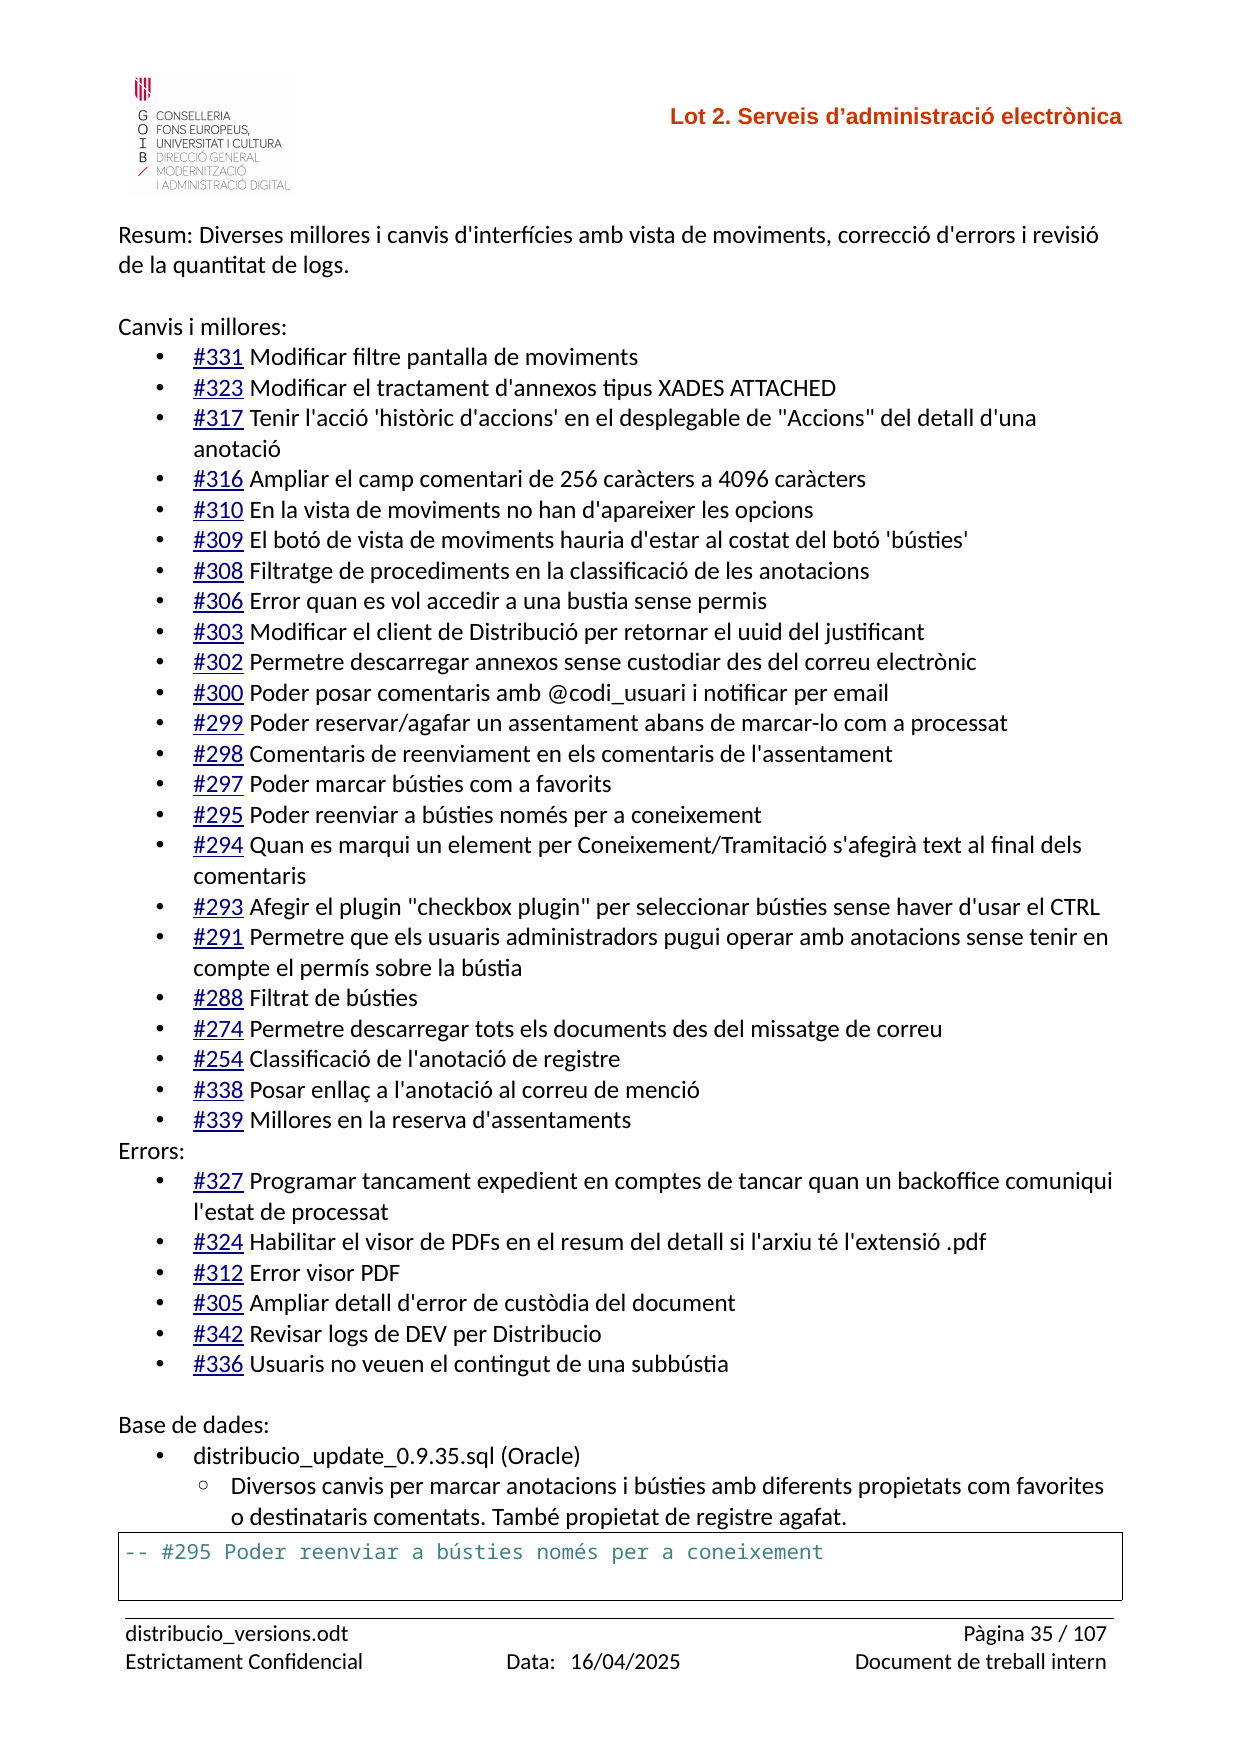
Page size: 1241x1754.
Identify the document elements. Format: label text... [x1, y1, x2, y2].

table_header -- #295 Poder reenviar a bústies només per a coneixement [119, 1533, 1122, 1600]
text Canvis i millores: [118, 311, 1122, 341]
list #338 Posar enllaç a l'anotació al correu de menció [156, 1074, 1122, 1104]
list #254 Classificació de l'anotació de registre [156, 1043, 1122, 1074]
list #274 Permetre descarregar tots els documents des del missatge de correu [156, 1013, 1122, 1043]
text Resum: Diverses millores i canvis d'interfícies amb vista de moviments, correcció d'errors i revisió de la quantitat de logs. [118, 219, 1122, 280]
list #316 Ampliar el camp comentari de 256 caràcters a 4096 caràcters [156, 463, 1122, 494]
list #291 Permetre que els usuaris administradors pugui operar amb anotacions sense tenir en compte el permís sobre la bústia [156, 921, 1122, 982]
picture [126, 70, 299, 197]
list distribucio_update_0.9.35.sql (Oracle) [156, 1440, 1122, 1471]
list #302 Permetre descarregar annexos sense custodiar des del correu electrònic [156, 646, 1122, 677]
list #342 Revisar logs de DEV per Distribucio [156, 1318, 1122, 1348]
list #323 Modificar el tractament d'annexos tipus XADES ATTACHED [156, 372, 1122, 402]
list #309 El botó de vista de moviments hauria d'estar al costat del botó 'bústies' [156, 524, 1122, 555]
list #317 Tenir l'acció 'històric d'accions' en el desplegable de "Accions" del detall d'una anotació [156, 402, 1122, 463]
list #331 Modificar filtre pantalla de moviments [156, 341, 1122, 372]
list #310 En la vista de moviments no han d'apareixer les opcions [156, 494, 1122, 524]
list #305 Ampliar detall d'error de custòdia del document [156, 1287, 1122, 1318]
text Errors: [118, 1135, 1122, 1165]
list #336 Usuaris no veuen el contingut de una subbústia [156, 1348, 1122, 1379]
list #293 Afegir el plugin "checkbox plugin" per seleccionar bústies sense haver d'usar el CTRL [156, 891, 1122, 921]
list #294 Quan es marqui un element per Coneixement/Tramitació s'afegirà text al final dels comentaris [156, 829, 1122, 891]
list Diversos canvis per marcar anotacions i bústies amb diferents propietats com favorites o destinataris comentats. També propietat de registre agafat. [193, 1471, 1122, 1532]
list #308 Filtratge de procediments en la classificació de les anotacions [156, 555, 1122, 585]
list #297 Poder marcar bústies com a favorits [156, 768, 1122, 799]
list #303 Modificar el client de Distribució per retornar el uuid del justificant [156, 616, 1122, 646]
list #300 Poder posar comentaris amb @codi_usuari i notificar per email [156, 677, 1122, 707]
list #312 Error visor PDF [156, 1257, 1122, 1287]
list #306 Error quan es vol accedir a una bustia sense permis [156, 585, 1122, 616]
list #299 Poder reservar/agafar un assentament abans de marcar-lo com a processat [156, 707, 1122, 738]
list #298 Comentaris de reenviament en els comentaris de l'assentament [156, 738, 1122, 768]
list #339 Millores en la reserva d'assentaments [156, 1104, 1122, 1135]
list #295 Poder reenviar a bústies només per a coneixement [156, 799, 1122, 829]
list #327 Programar tancament expedient en comptes de tancar quan un backoffice comuniqui l'estat de processat [156, 1165, 1122, 1226]
text Base de dades: [118, 1409, 1122, 1440]
list #288 Filtrat de bústies [156, 982, 1122, 1013]
list #324 Habilitar el visor de PDFs en el resum del detall si l'arxiu té l'extensió .pdf [156, 1226, 1122, 1257]
